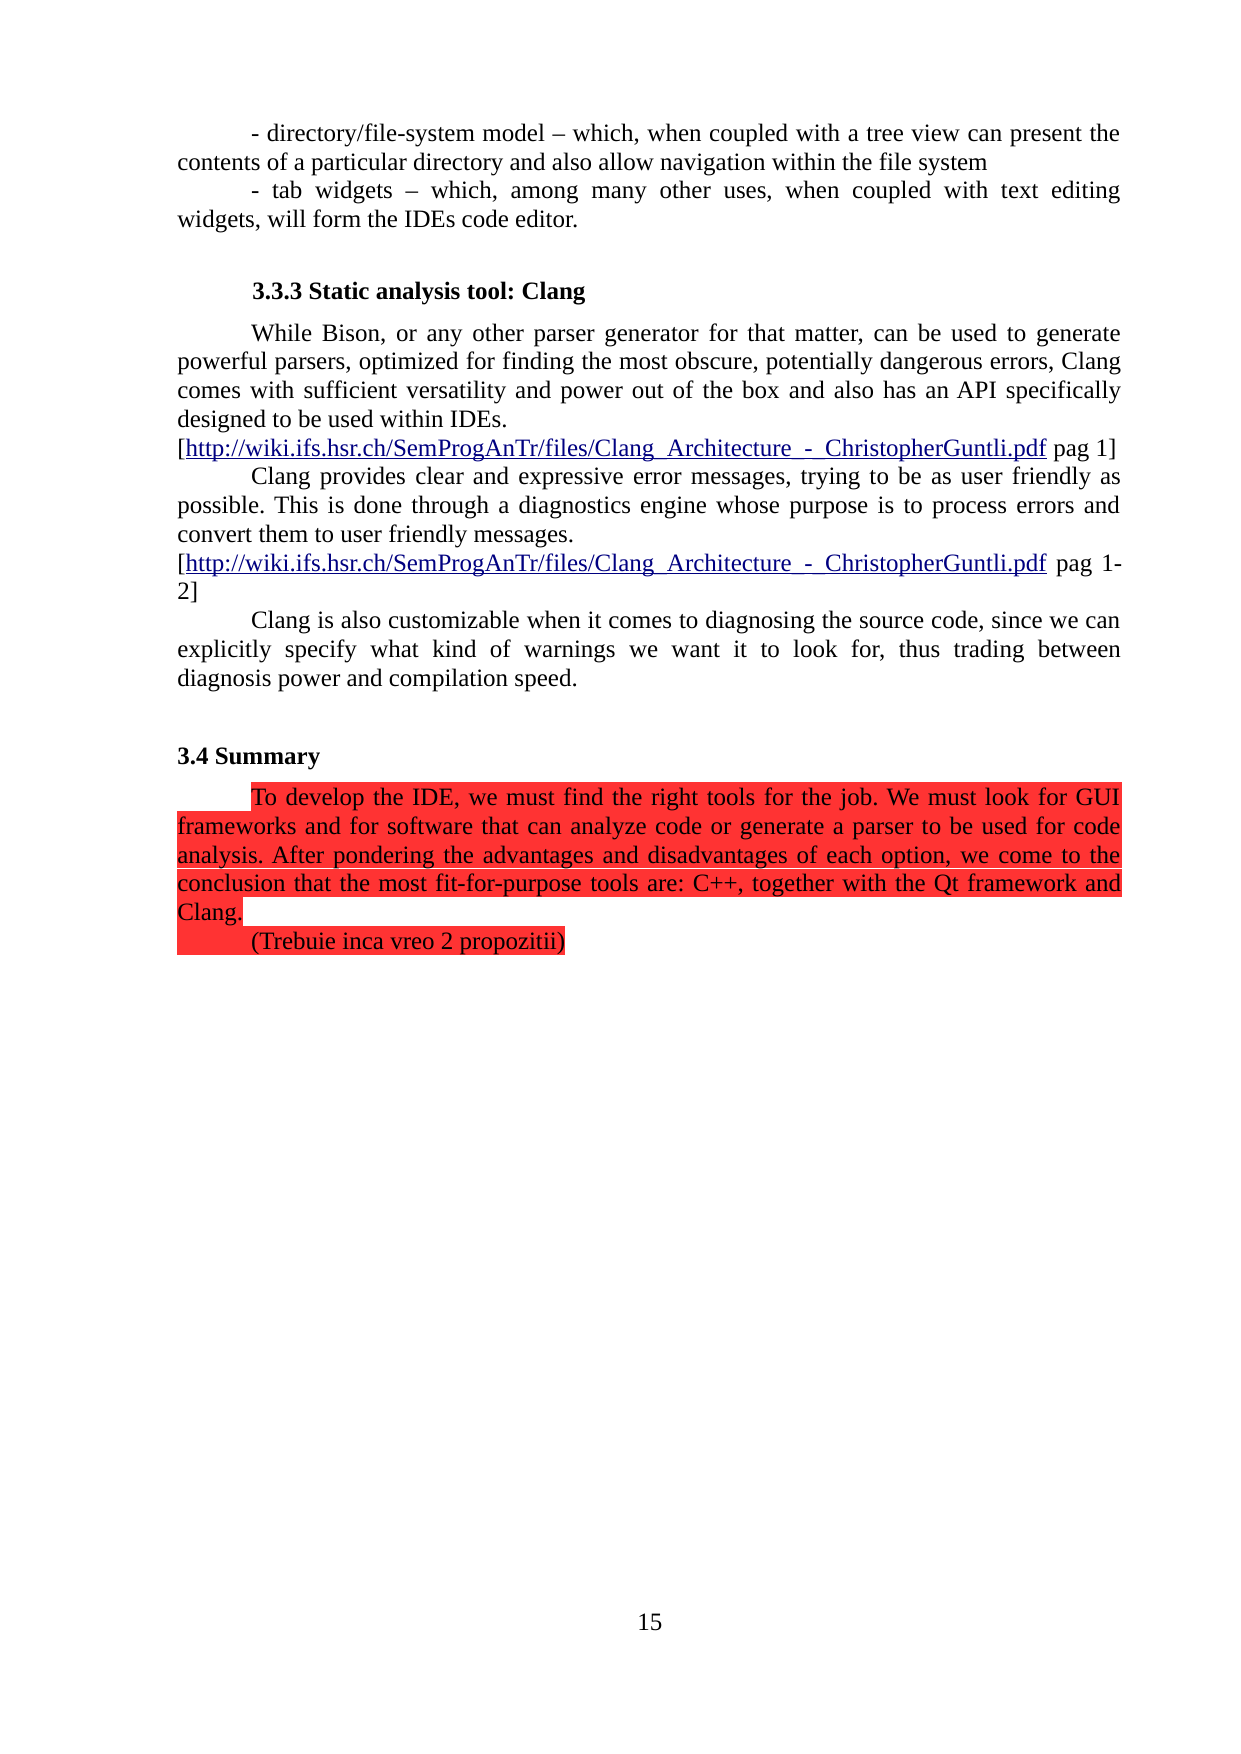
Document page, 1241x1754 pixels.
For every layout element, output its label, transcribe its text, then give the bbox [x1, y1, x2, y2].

text - directory/file-system model – which, when coupled with a tree view can present the contents of a particular directory and also allow navigation within the file system [177, 118, 1122, 176]
text To develop the IDE, we must find the right tools for the job. We must look for GUI frameworks and for software that can analyze code or generate a parser to be used for code analysis. After pondering the advantages and disadvantages of each option, we come to the conclusion that the most fit-for-purpose tools are: C++, together with the Qt framework and Clang. [177, 782, 1122, 926]
text Clang is also customizable when it comes to diagnosing the source code, since we can explicitly specify what kind of warnings we want it to look for, thus trading between diagnosis power and compilation speed. [177, 605, 1122, 691]
text - tab widgets – which, among many other uses, when coupled with text editing widgets, will form the IDEs code editor. [177, 176, 1122, 233]
text While Bison, or any other parser generator for that matter, can be used to generate powerful parsers, optimized for finding the most obscure, potentially dangerous errors, Clang comes with sufficient versatility and power out of the box and also has an API specifically designed to be used within IDEs. [177, 318, 1122, 433]
text [http://wiki.ifs.hsr.ch/SemProgAnTr/files/Clang_Architecture_-_ChristopherGuntli.pdf pag 1-2] [177, 548, 1122, 605]
text [http://wiki.ifs.hsr.ch/SemProgAnTr/files/Clang_Architecture_-_ChristopherGuntli.pdf pag 1] [177, 433, 1122, 461]
text (Trebuie inca vreo 2 propozitii) [177, 926, 1122, 955]
subtitle 3.4 Summary [177, 741, 1122, 770]
subtitle 3.3.3 Static analysis tool: Clang [177, 276, 1122, 305]
text Clang provides clear and expressive error messages, trying to be as user friendly as possible. This is done through a diagnostics engine whose purpose is to process errors and convert them to user friendly messages. [177, 461, 1122, 548]
